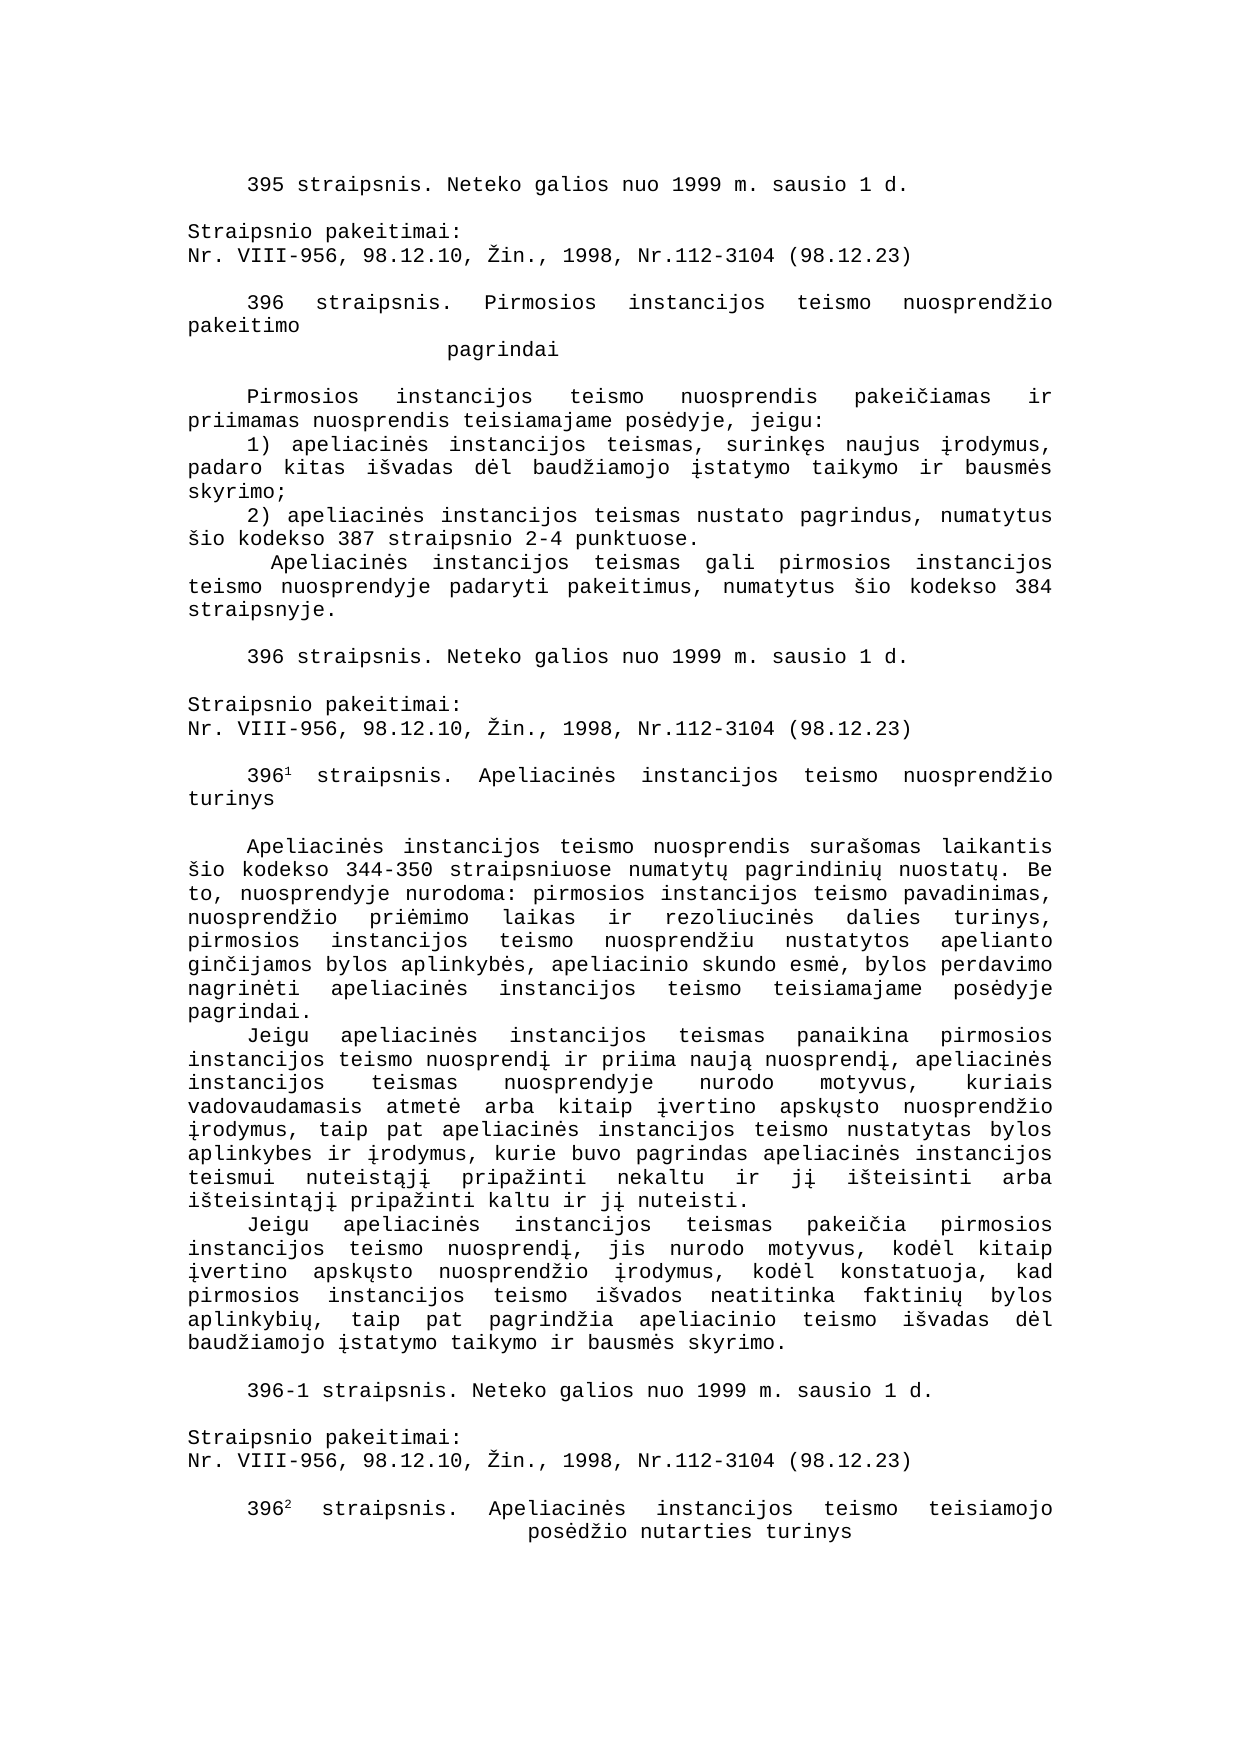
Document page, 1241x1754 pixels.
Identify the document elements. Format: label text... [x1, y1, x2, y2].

text Apeliacinės instancijos teismas gali pirmosios instancijos teismo nuosprendyje padaryti pakeitimus, numatytus šio kodekso 384 straipsnyje. [187, 552, 1053, 623]
text 395 straipsnis. Neteko galios nuo 1999 m. sausio 1 d. [187, 174, 1053, 197]
text 396 straipsnis. Neteko galios nuo 1999 m. sausio 1 d. [187, 647, 1053, 670]
text 396 straipsnis. Pirmosios instancijos teismo nuosprendžio pakeitimo [187, 292, 1053, 339]
text Apeliacinės instancijos teismo nuosprendis surašomas laikantis šio kodekso 344-350 straipsniuose numatytų pagrindinių nuostatų. Be to, nuosprendyje nurodoma: pirmosios instancijos teismo pavadinimas, nuosprendžio priėmimo laikas ir rezoliucinės dalies turinys, pirmosios instancijos teismo nuosprendžiu nustatytos apelianto ginčijamos bylos aplinkybės, apeliacinio skundo esmė, bylos perdavimo nagrinėti apeliacinės instancijos teismo teisiamajame posėdyje pagrindai. [187, 836, 1053, 1025]
text 396-1 straipsnis. Neteko galios nuo 1999 m. sausio 1 d. [187, 1379, 1053, 1403]
text 1) apeliacinės instancijos teismas, surinkęs naujus įrodymus, padaro kitas išvadas dėl baudžiamojo įstatymo taikymo ir bausmės skyrimo; [187, 434, 1053, 505]
text Straipsnio pakeitimai: [187, 1427, 1053, 1451]
text Jeigu apeliacinės instancijos teismas panaikina pirmosios instancijos teismo nuosprendį ir priima naują nuosprendį, apeliacinės instancijos teismas nuosprendyje nurodo motyvus, kuriais vadovaudamasis atmetė arba kitaip įvertino apskųsto nuosprendžio įrodymus, taip pat apeliacinės instancijos teismo nustatytas bylos aplinkybes ir įrodymus, kurie buvo pagrindas apeliacinės instancijos teismui nuteistąjį pripažinti nekaltu ir jį išteisinti arba išteisintąjį pripažinti kaltu ir jį nuteisti. [187, 1025, 1053, 1214]
text Jeigu apeliacinės instancijos teismas pakeičia pirmosios instancijos teismo nuosprendį, jis nurodo motyvus, kodėl kitaip įvertino apskųsto nuosprendžio įrodymus, kodėl konstatuoja, kad pirmosios instancijos teismo išvados neatitinka faktinių bylos aplinkybių, taip pat pagrindžia apeliacinio teismo išvadas dėl baudžiamojo įstatymo taikymo ir bausmės skyrimo. [187, 1214, 1053, 1356]
text 3962 straipsnis. Apeliacinės instancijos teismo teisiamojo posėdžio nutarties turinys [247, 1498, 1053, 1545]
text Pirmosios instancijos teismo nuosprendis pakeičiamas ir priimamas nuosprendis teisiamajame posėdyje, jeigu: [187, 386, 1053, 434]
text 3961 straipsnis. Apeliacinės instancijos teismo nuosprendžio turinys [187, 765, 1053, 812]
text Nr. VIII-956, 98.12.10, Žin., 1998, Nr.112-3104 (98.12.23) [187, 717, 1053, 741]
text 2) apeliacinės instancijos teismas nustato pagrindus, numatytus šio kodekso 387 straipsnio 2-4 punktuose. [187, 505, 1053, 552]
text Straipsnio pakeitimai: [187, 694, 1053, 717]
text Nr. VIII-956, 98.12.10, Žin., 1998, Nr.112-3104 (98.12.23) [187, 1451, 1053, 1474]
text Straipsnio pakeitimai: [187, 221, 1053, 244]
text Nr. VIII-956, 98.12.10, Žin., 1998, Nr.112-3104 (98.12.23) [187, 244, 1053, 268]
text pagrindai [187, 339, 1053, 363]
